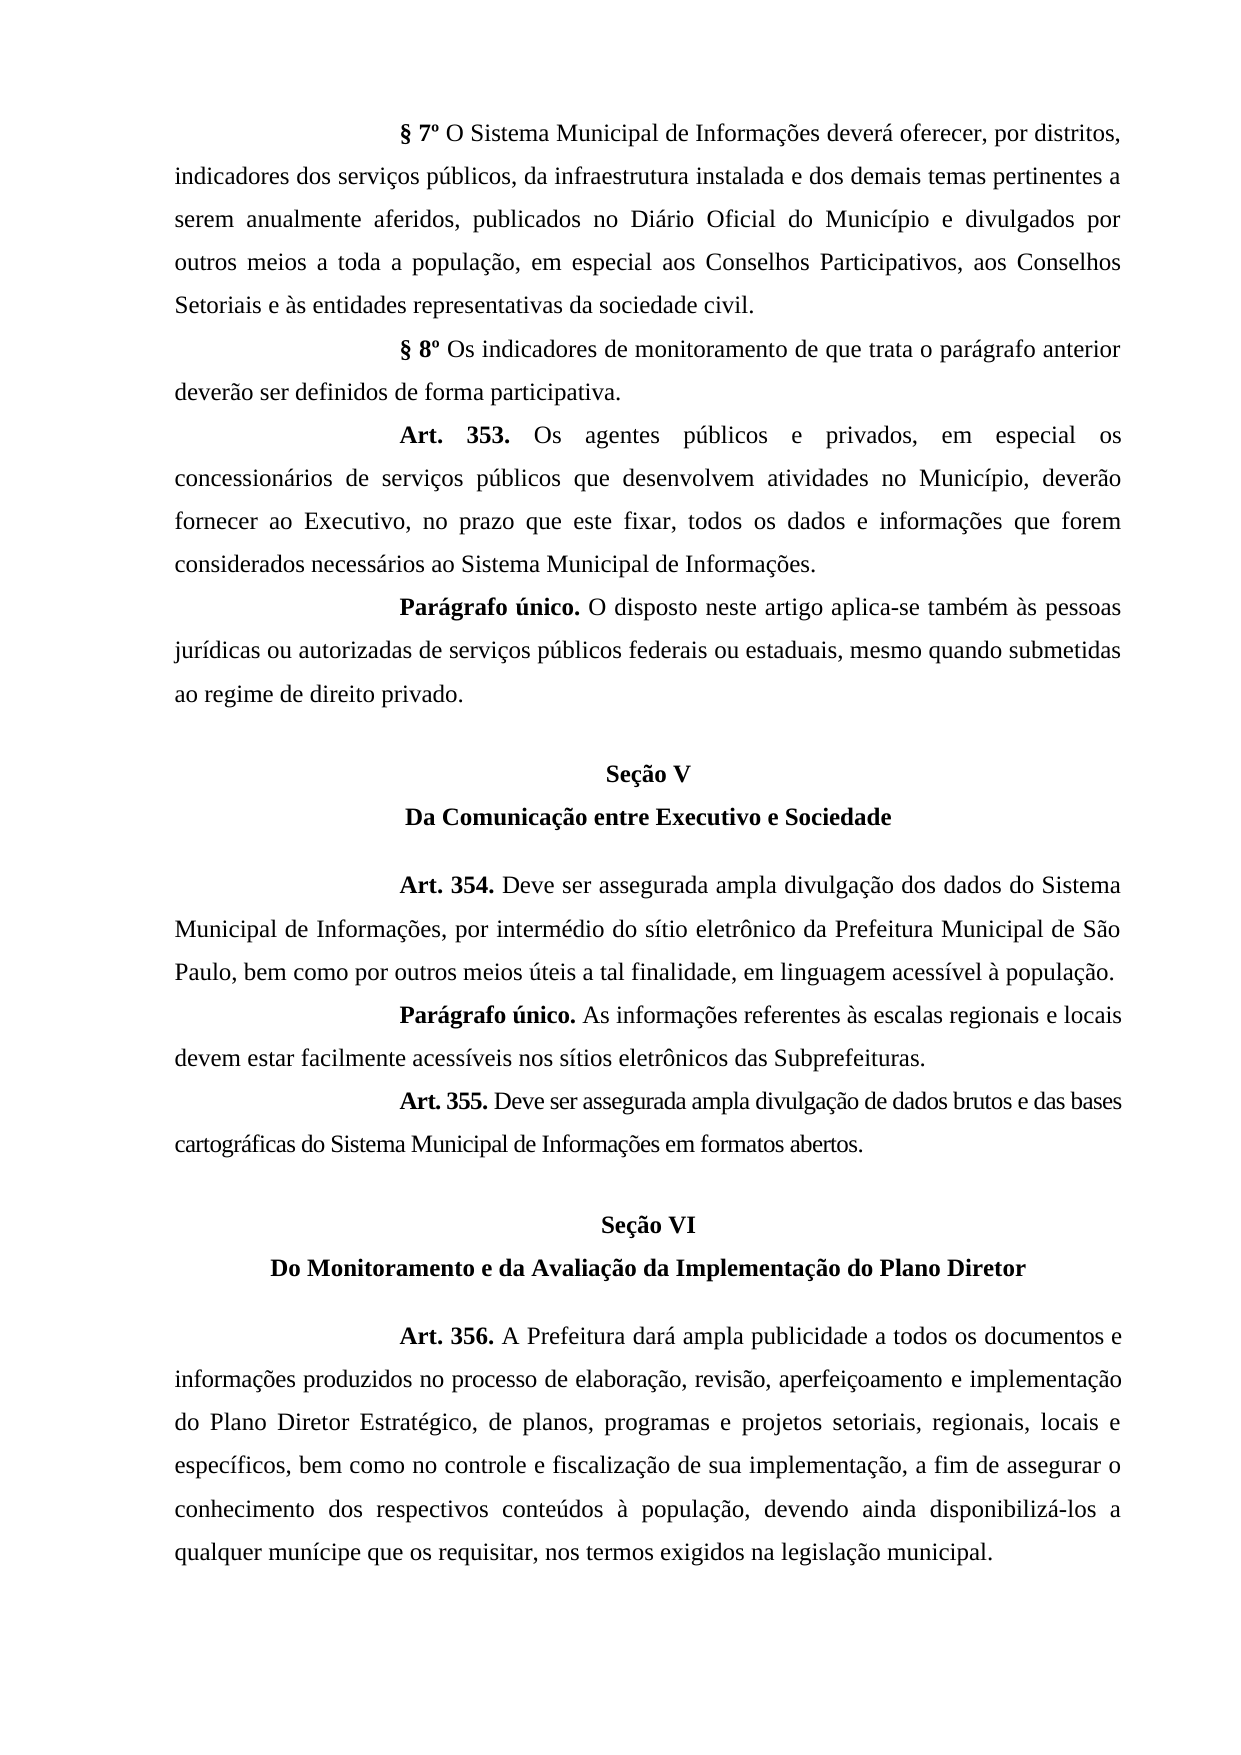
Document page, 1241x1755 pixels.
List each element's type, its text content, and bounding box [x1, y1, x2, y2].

text Parágrafo único. O disposto neste artigo aplica-se também às pessoas jurídicas ou autorizadas de serviços públicos federais ou estaduais, mesmo quando submetidas ao regime de direito privado. [174, 592, 1122, 707]
text Art. 353. Os agentes públicos e privados, em especial os concessionários de serviços públicos que desenvolvem atividades no Município, deverão fornecer ao Executivo, no prazo que este fixar, todos os dados e informações que forem considerados necessários ao Sistema Municipal de Informações. [174, 420, 1122, 578]
text Art. 355. Deve ser assegurada ampla divulgação de dados brutos e das bases cartográficas do Sistema Municipal de Informações em formatos abertos. [174, 1086, 1122, 1158]
text Do Monitoramento e da Avaliação da Implementação do Plano Diretor [174, 1253, 1122, 1282]
text Seção V [174, 759, 1122, 788]
text § 8º Os indicadores de monitoramento de que trata o parágrafo anterior deverão ser definidos de forma participativa. [174, 334, 1122, 406]
text Da Comunicação entre Executivo e Sociedade [174, 802, 1122, 831]
text § 7º O Sistema Municipal de Informações deverá oferecer, por distritos, indicadores dos serviços públicos, da infraestrutura instalada e dos demais temas pertinentes a serem anualmente aferidos, publicados no Diário Oficial do Município e divulgados por outros meios a toda a população, em especial aos Conselhos Participativos, aos Conselhos Setoriais e às entidades representativas da sociedade civil. [174, 118, 1122, 319]
text Art. 356. A Prefeitura dará ampla publicidade a todos os documentos e informações produzidos no processo de elaboração, revisão, aperfeiçoamento e implementação do Plano Diretor Estratégico, de planos, programas e projetos setoriais, regionais, locais e específicos, bem como no controle e fiscalização de sua implementação, a fim de assegurar o conhecimento dos respectivos conteúdos à população, devendo ainda disponibilizá-los a qualquer munícipe que os requisitar, nos termos exigidos na legislação municipal. [174, 1321, 1122, 1566]
text Art. 354. Deve ser assegurada ampla divulgação dos dados do Sistema Municipal de Informações, por intermédio do sítio eletrônico da Prefeitura Municipal de São Paulo, bem como por outros meios úteis a tal finalidade, em linguagem acessível à população. [174, 871, 1122, 986]
text Parágrafo único. As informações referentes às escalas regionais e locais devem estar facilmente acessíveis nos sítios eletrônicos das Subprefeituras. [174, 1000, 1122, 1072]
text Seção VI [174, 1210, 1122, 1239]
